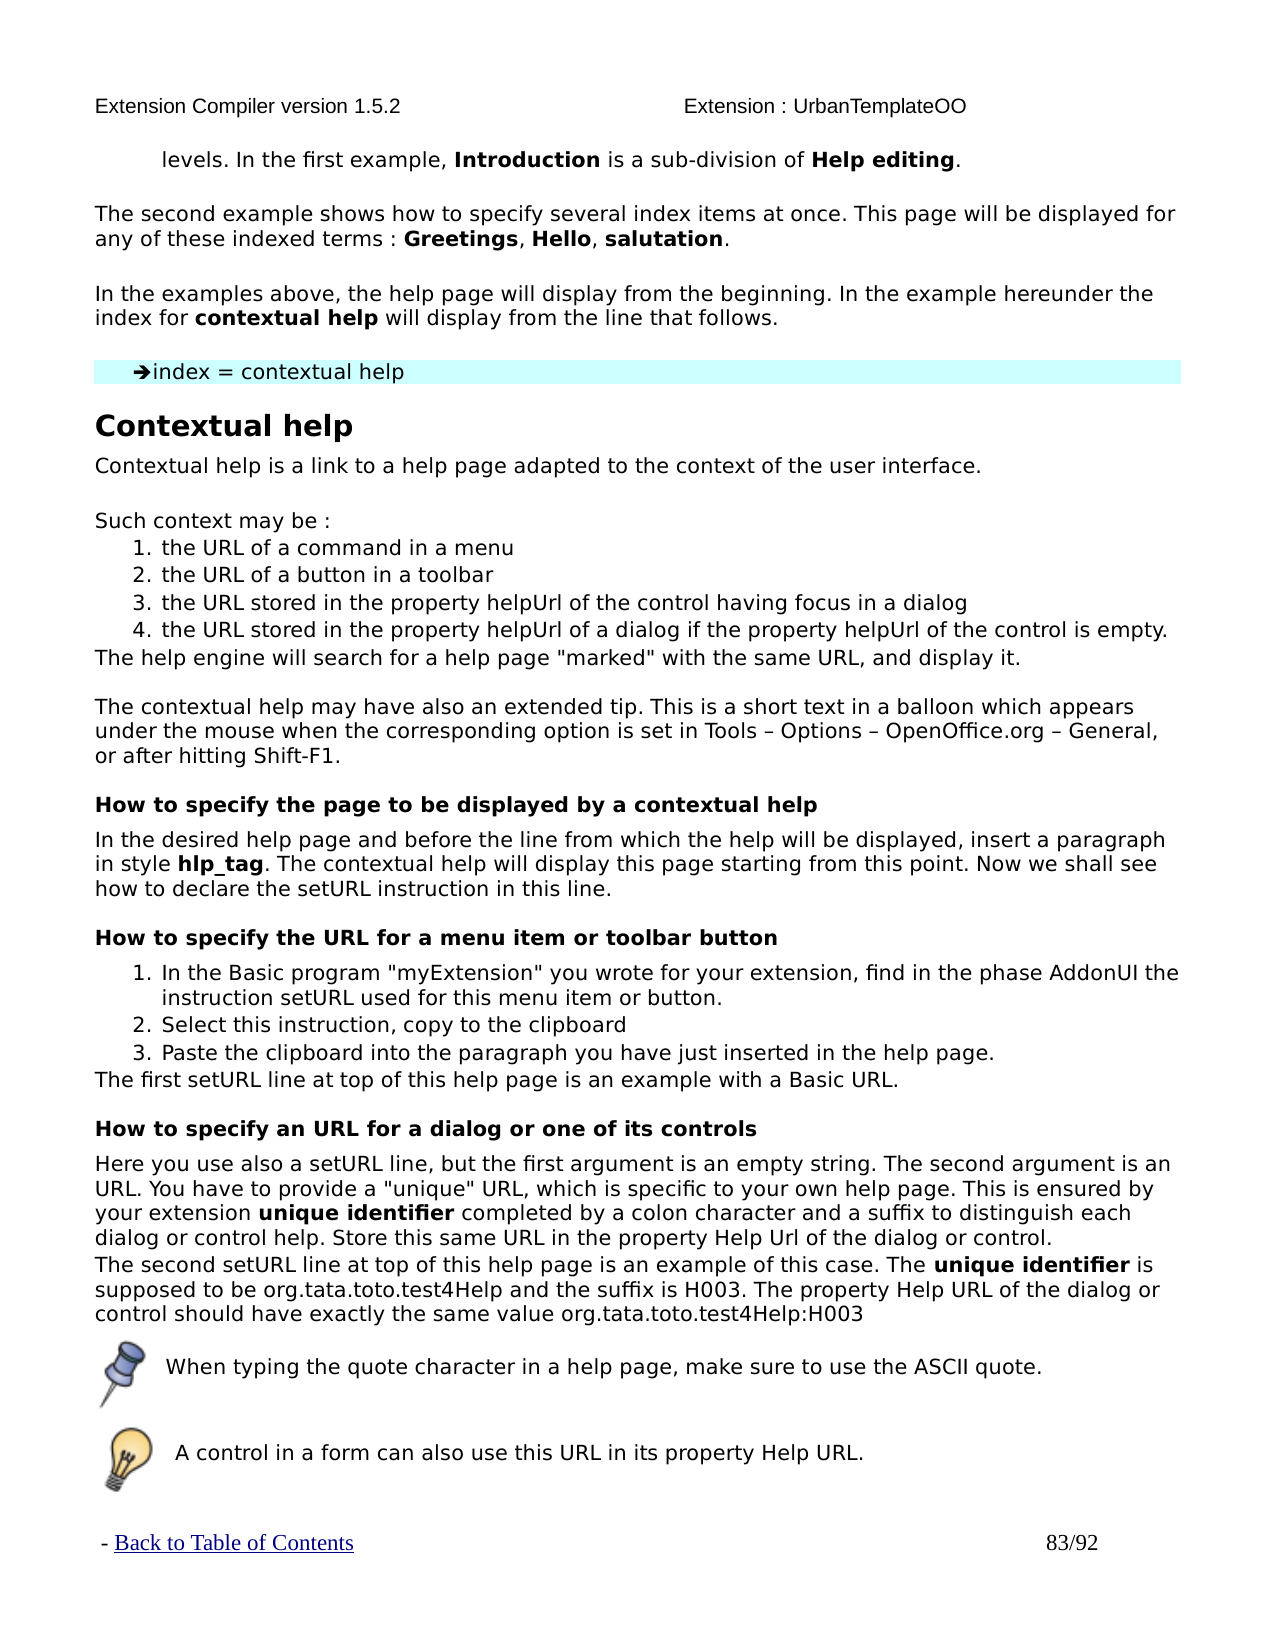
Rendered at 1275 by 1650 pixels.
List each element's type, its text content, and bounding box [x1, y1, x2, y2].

list Paste the clipboard into the paragraph you have just inserted in the help page. [132, 1041, 1181, 1065]
list the URL stored in the property helpUrl of the control having focus in a dialog [132, 591, 1181, 615]
text Such context may be : [94, 509, 1181, 533]
text Contextual help is a link to a help page adapted to the context of the user interface. [94, 454, 1181, 478]
list A control in a form can also use this URL in its property Help URL. [163, 1423, 1181, 1497]
text Contextual help [94, 409, 1181, 443]
text The second example shows how to specify several index items at once. This page will be displayed for any of these indexed terms : Greetings, Hello, salutation. [94, 202, 1181, 251]
list levels. In the first example, Introduction is a sub-division of Help editing. [132, 147, 1181, 172]
text Here you use also a setURL line, but the first argument is an empty string. The second argument is an URL. You have to provide a "unique" URL, which is specific to your own help page. This is ensured by your extension unique identifier completed by a colon character and a suffix to distinguish each dialog or control help. Store this same URL in the property Help Url of the dialog or control. [94, 1152, 1181, 1250]
text The first setURL line at top of this help page is an example with a Basic URL. [94, 1068, 1181, 1092]
text In the desired help page and before the line from which the help will be displayed, insert a paragraph in style hlp_tag. The contextual help will display this page starting from this point. Now we shall see how to declare the setURL instruction in this line. [94, 828, 1181, 901]
text The help engine will search for a help page "marked" with the same URL, and display it. The contextual help may have also an extended tip. This is a short text in a balloon which appears under the mouse when the corresponding option is set in Tools – Options – OpenOffice.org – General, or after hitting Shift-F1. [94, 646, 1181, 768]
text How to specify an URL for a dialog or one of its controls [94, 1117, 1181, 1142]
text How to specify the URL for a menu item or toolbar button [94, 926, 1181, 951]
list the URL of a button in a toolbar [132, 563, 1181, 588]
list Select this instruction, copy to the clipboard [132, 1013, 1181, 1038]
text The second setURL line at top of this help page is an example of this case. The unique identifier is supposed to be org.tata.toto.test4Help and the suffix is H003. The property Help URL of the dialog or control should have exactly the same value org.tata.toto.test4Help:H003 [94, 1253, 1181, 1327]
list In the Basic program "myExtension" you wrote for your extension, find in the phase AddonUI the instruction setURL used for this menu item or button. [132, 961, 1181, 1010]
picture [95, 1423, 163, 1497]
list When typing the quote character in a help page, make sure to use the ASCII quote. [94, 1353, 1181, 1385]
picture [95, 1339, 151, 1411]
list index = contextual help [94, 360, 1181, 384]
text How to specify the page to be displayed by a contextual help [94, 793, 1181, 817]
list the URL of a command in a menu [132, 536, 1181, 561]
text In the examples above, the help page will display from the beginning. In the example hereunder the index for contextual help will display from the line that follows. [94, 282, 1181, 331]
list the URL stored in the property helpUrl of a dialog if the property helpUrl of the control is empty. [132, 618, 1181, 643]
